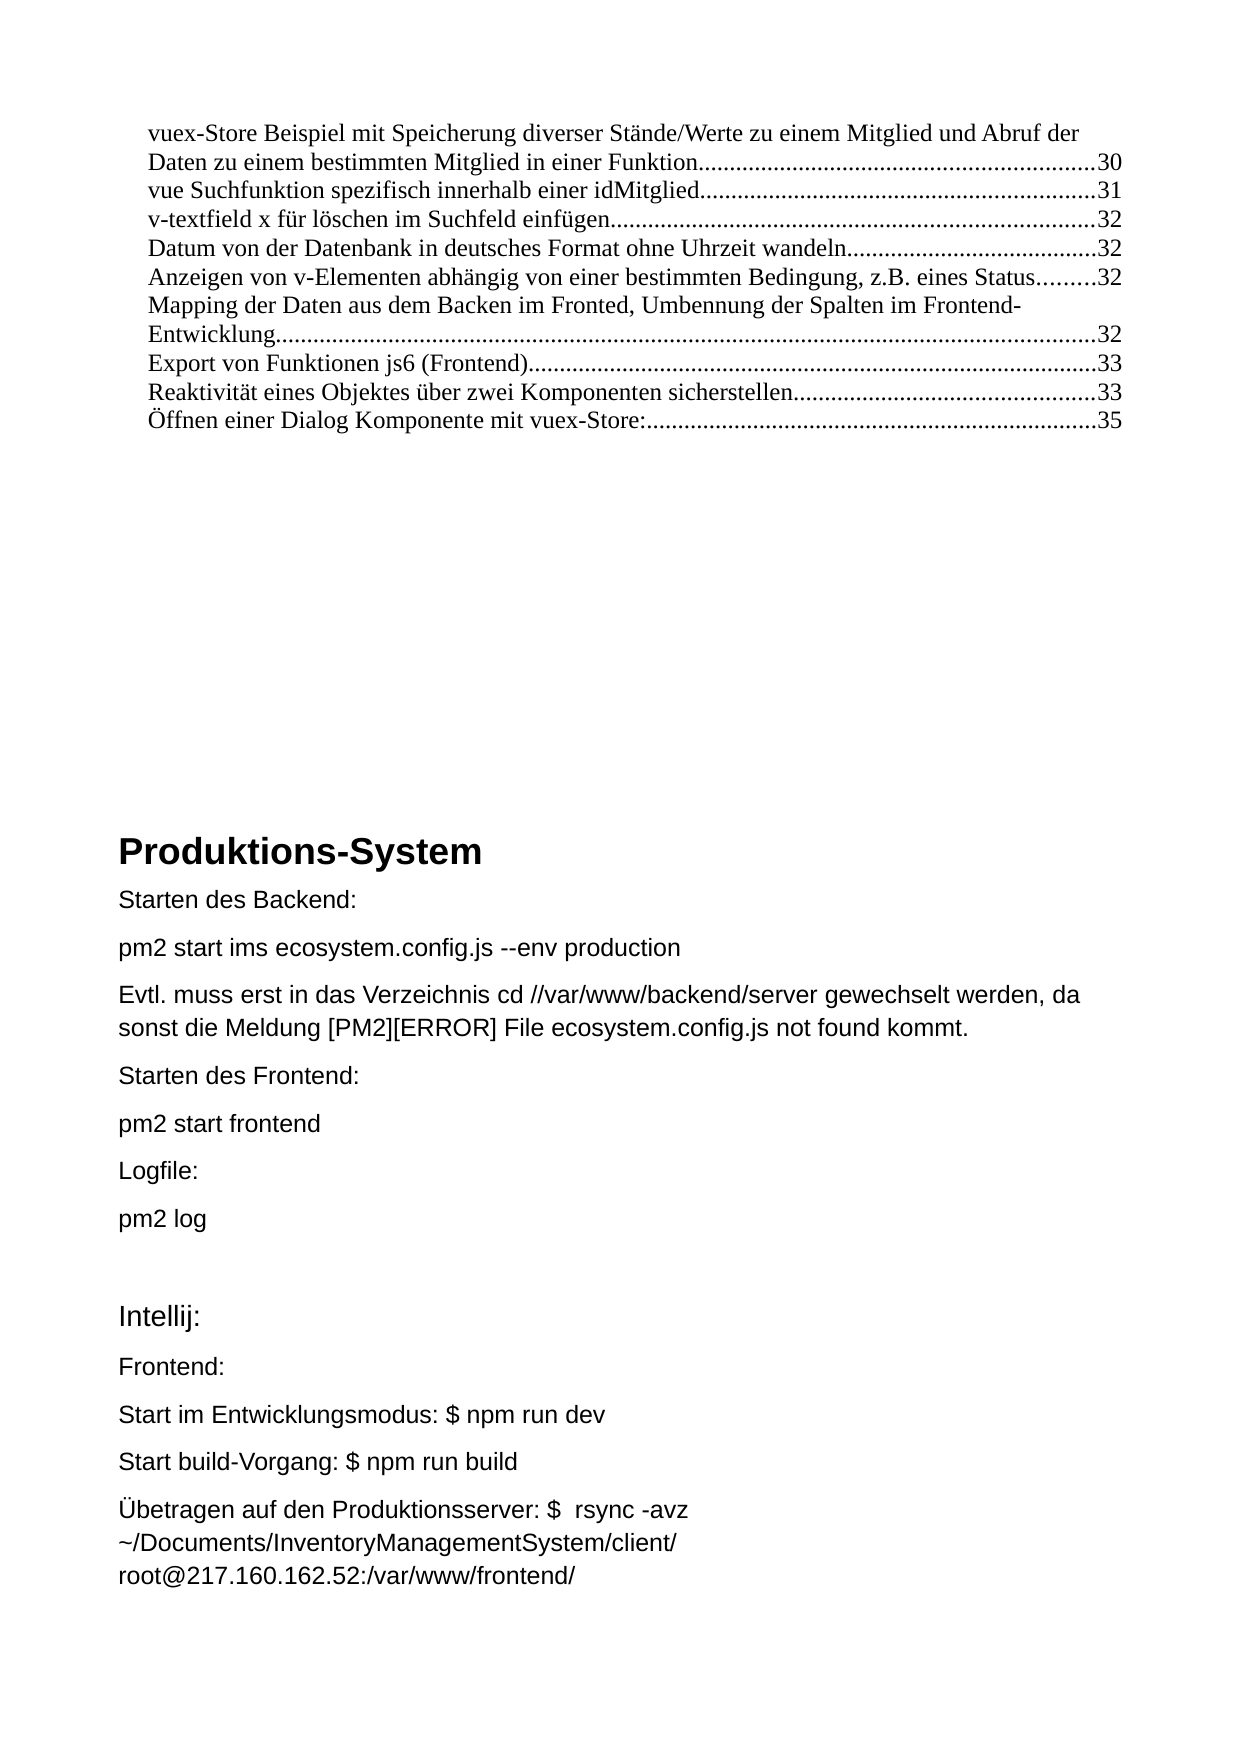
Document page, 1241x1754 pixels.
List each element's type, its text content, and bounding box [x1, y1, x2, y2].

text Evtl. muss erst in das Verzeichnis cd //var/www/backend/server gewechselt werden, da sonst die Meldung [PM2][ERROR] File ecosystem.config.js not found kommt. [118, 980, 1122, 1042]
text pm2 start frontend [118, 1108, 1122, 1137]
text Anzeigen von v-Elementen abhängig von einer bestimmten Bedingung, z.B. eines Status 32 [148, 262, 1122, 291]
text Übetragen auf den Produktionsserver: $ rsync -avz ~/Documents/InventoryManagementSystem/client/ root@217.160.162.52:/var/www/frontend/ [118, 1495, 1122, 1590]
text vuex-Store Beispiel mit Speicherung diverser Stände/Werte zu einem Mitglied und Abruf der Daten zu einem bestimmten Mitglied in einer Funktion 30 [148, 118, 1122, 176]
text Öffnen einer Dialog Komponente mit vuex-Store: 35 [148, 406, 1122, 434]
text Logfile: [118, 1156, 1122, 1185]
text vue Suchfunktion spezifisch innerhalb einer idMitglied 31 [148, 176, 1122, 204]
text Starten des Backend: [118, 885, 1122, 914]
text Datum von der Datenbank in deutsches Format ohne Uhrzeit wandeln 32 [148, 233, 1122, 262]
text pm2 start ims ecosystem.config.js --env production [118, 933, 1122, 961]
subtitle Produktions-System [118, 829, 1122, 873]
text Frontend: [118, 1352, 1122, 1381]
text Export von Funktionen js6 (Frontend) 33 [148, 348, 1122, 377]
text Reaktivität eines Objektes über zwei Komponenten sicherstellen 33 [148, 377, 1122, 406]
text Starten des Frontend: [118, 1061, 1122, 1090]
text pm2 log [118, 1204, 1122, 1232]
text Mapping der Daten aus dem Backen im Fronted, Umbennung der Spalten im Frontend-Entwicklung 32 [148, 291, 1122, 348]
text Intellij: [118, 1299, 1122, 1332]
text Start im Entwicklungsmodus: $ npm run dev [118, 1400, 1122, 1428]
text Start build-Vorgang: $ npm run build [118, 1447, 1122, 1476]
text v-textfield x für löschen im Suchfeld einfügen 32 [148, 204, 1122, 233]
